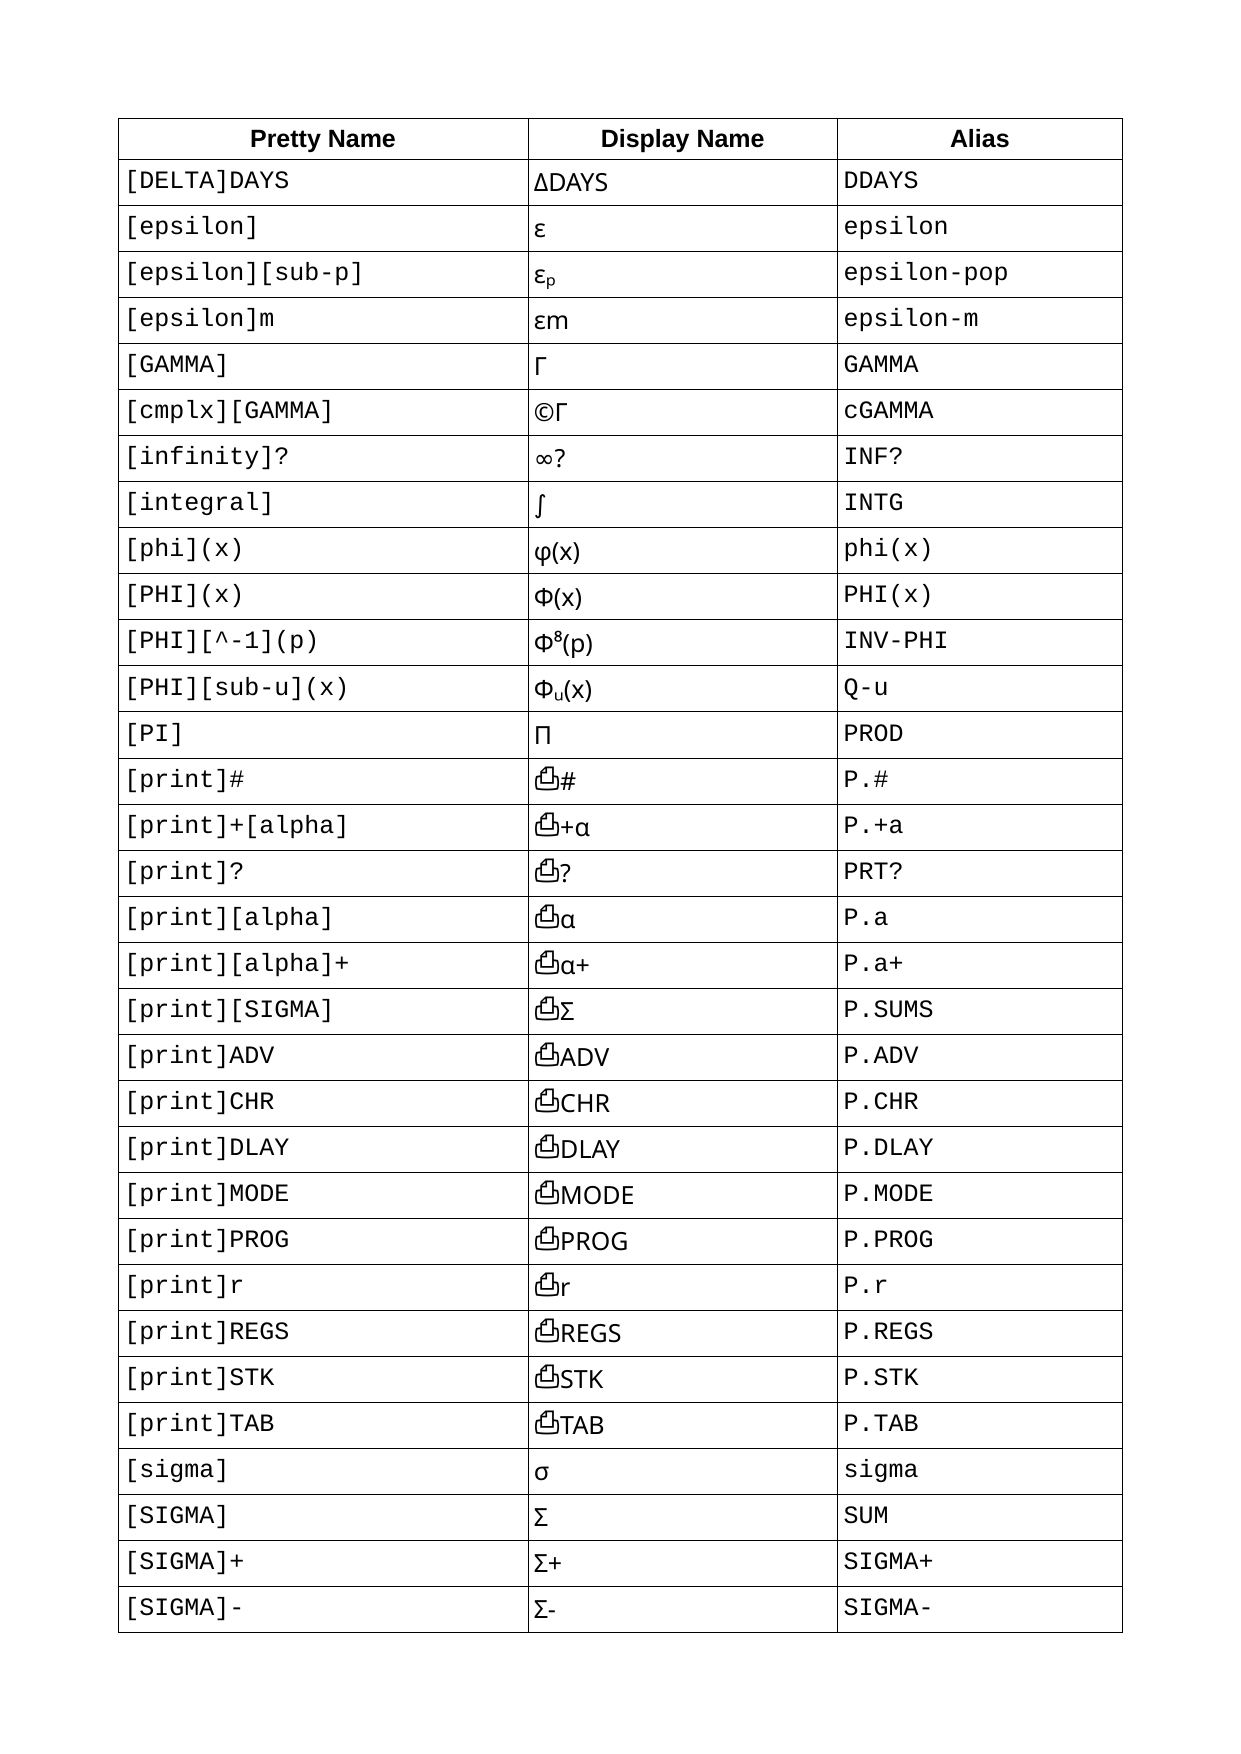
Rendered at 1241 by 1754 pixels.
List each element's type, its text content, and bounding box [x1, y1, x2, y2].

table_cell ∫ [529, 482, 837, 527]
table_cell [print][alpha]+ [119, 943, 528, 988]
table_cell PROD [838, 712, 1122, 757]
table_cell INF? [838, 436, 1122, 481]
table_cell cGAMMA [838, 390, 1122, 435]
table_cell INTG [838, 482, 1122, 527]
table_cell P.MODE [838, 1173, 1122, 1218]
table_cell epsilon-m [838, 298, 1122, 343]
table_cell [print]CHR [119, 1081, 528, 1126]
table_cell [print]REGS [119, 1311, 528, 1356]
table_cell [SIGMA]- [119, 1587, 528, 1632]
table_cell ⎙DLAY [529, 1127, 837, 1172]
table_cell φ(x) [529, 528, 837, 573]
table_cell Σ [529, 1495, 837, 1540]
table_cell ⎙? [529, 851, 837, 896]
table_cell epsilon-pop [838, 252, 1122, 297]
table_cell εₚ [529, 252, 837, 297]
table_cell [print]PROG [119, 1219, 528, 1264]
table_cell [GAMMA] [119, 344, 528, 389]
table_cell epsilon [838, 206, 1122, 251]
table_cell INV-PHI [838, 620, 1122, 665]
table_header Pretty Name [119, 119, 528, 159]
table_cell [infinity]? [119, 436, 528, 481]
table_cell [PHI][sub-u](x) [119, 666, 528, 711]
table_cell P.a [838, 897, 1122, 942]
table_cell P.CHR [838, 1081, 1122, 1126]
table_header Display Name [529, 119, 837, 159]
table_cell ⎙TAB [529, 1403, 837, 1448]
table_cell P.REGS [838, 1311, 1122, 1356]
table_cell Π [529, 712, 837, 757]
table_cell P.PROG [838, 1219, 1122, 1264]
table_cell [print]TAB [119, 1403, 528, 1448]
table_cell P.a+ [838, 943, 1122, 988]
table_cell ©Γ [529, 390, 837, 435]
table_cell sigma [838, 1449, 1122, 1494]
table_cell ⎙# [529, 759, 837, 803]
table_cell ⎙r [529, 1265, 837, 1310]
table_cell ΔDAYS [529, 160, 837, 205]
table_cell [integral] [119, 482, 528, 527]
table_cell [print]DLAY [119, 1127, 528, 1172]
table_cell P.STK [838, 1357, 1122, 1402]
table_cell ⎙+α [529, 805, 837, 849]
table_cell P.r [838, 1265, 1122, 1310]
table_cell Φ(x) [529, 574, 837, 619]
table_cell εm [529, 298, 837, 343]
table_cell [print]ADV [119, 1035, 528, 1080]
table_cell σ [529, 1449, 837, 1494]
table_cell [print]? [119, 851, 528, 896]
table_cell SIGMA- [838, 1587, 1122, 1632]
table_cell Σ- [529, 1587, 837, 1632]
table_cell Σ+ [529, 1541, 837, 1586]
table_cell [print][alpha] [119, 897, 528, 942]
table_cell [print]STK [119, 1357, 528, 1402]
table_cell [print][SIGMA] [119, 989, 528, 1034]
table_cell ⎙Σ [529, 989, 837, 1034]
table_cell ⎙MODE [529, 1173, 837, 1218]
table_cell [phi](x) [119, 528, 528, 573]
table_cell [epsilon][sub-p] [119, 252, 528, 297]
table_cell [PHI](x) [119, 574, 528, 619]
table_cell ⎙REGS [529, 1311, 837, 1356]
table_cell P.SUMS [838, 989, 1122, 1034]
table_cell ∞? [529, 436, 837, 481]
table_cell PRT? [838, 851, 1122, 896]
table_cell PHI(x) [838, 574, 1122, 619]
table_cell [sigma] [119, 1449, 528, 1494]
table_cell [print]# [119, 759, 528, 803]
table_cell [print]r [119, 1265, 528, 1310]
table_cell Q-u [838, 666, 1122, 711]
table_cell phi(x) [838, 528, 1122, 573]
table_cell Φᵤ(x) [529, 666, 837, 711]
table_cell [print]MODE [119, 1173, 528, 1218]
table_cell [epsilon]m [119, 298, 528, 343]
table_cell [DELTA]DAYS [119, 160, 528, 205]
table_cell ⎙STK [529, 1357, 837, 1402]
table_cell Γ [529, 344, 837, 389]
table_cell [cmplx][GAMMA] [119, 390, 528, 435]
table_cell GAMMA [838, 344, 1122, 389]
table_cell [SIGMA]+ [119, 1541, 528, 1586]
table_cell P.ADV [838, 1035, 1122, 1080]
table_cell [PI] [119, 712, 528, 757]
table_cell [PHI][^-1](p) [119, 620, 528, 665]
table_cell [SIGMA] [119, 1495, 528, 1540]
table_cell ⎙CHR [529, 1081, 837, 1126]
table_header Alias [838, 119, 1122, 159]
table_cell SIGMA+ [838, 1541, 1122, 1586]
table_cell ε [529, 206, 837, 251]
table_cell [print]+[alpha] [119, 805, 528, 849]
table_cell SUM [838, 1495, 1122, 1540]
table_cell ⎙α [529, 897, 837, 942]
table_cell P.TAB [838, 1403, 1122, 1448]
table_cell Φ⁸(p) [529, 620, 837, 665]
table_cell ⎙PROG [529, 1219, 837, 1264]
table_cell ⎙ADV [529, 1035, 837, 1080]
table_cell DDAYS [838, 160, 1122, 205]
table_cell P.+a [838, 805, 1122, 849]
table_cell [epsilon] [119, 206, 528, 251]
table_cell P.DLAY [838, 1127, 1122, 1172]
table_cell ⎙α+ [529, 943, 837, 988]
table_cell P.# [838, 759, 1122, 803]
